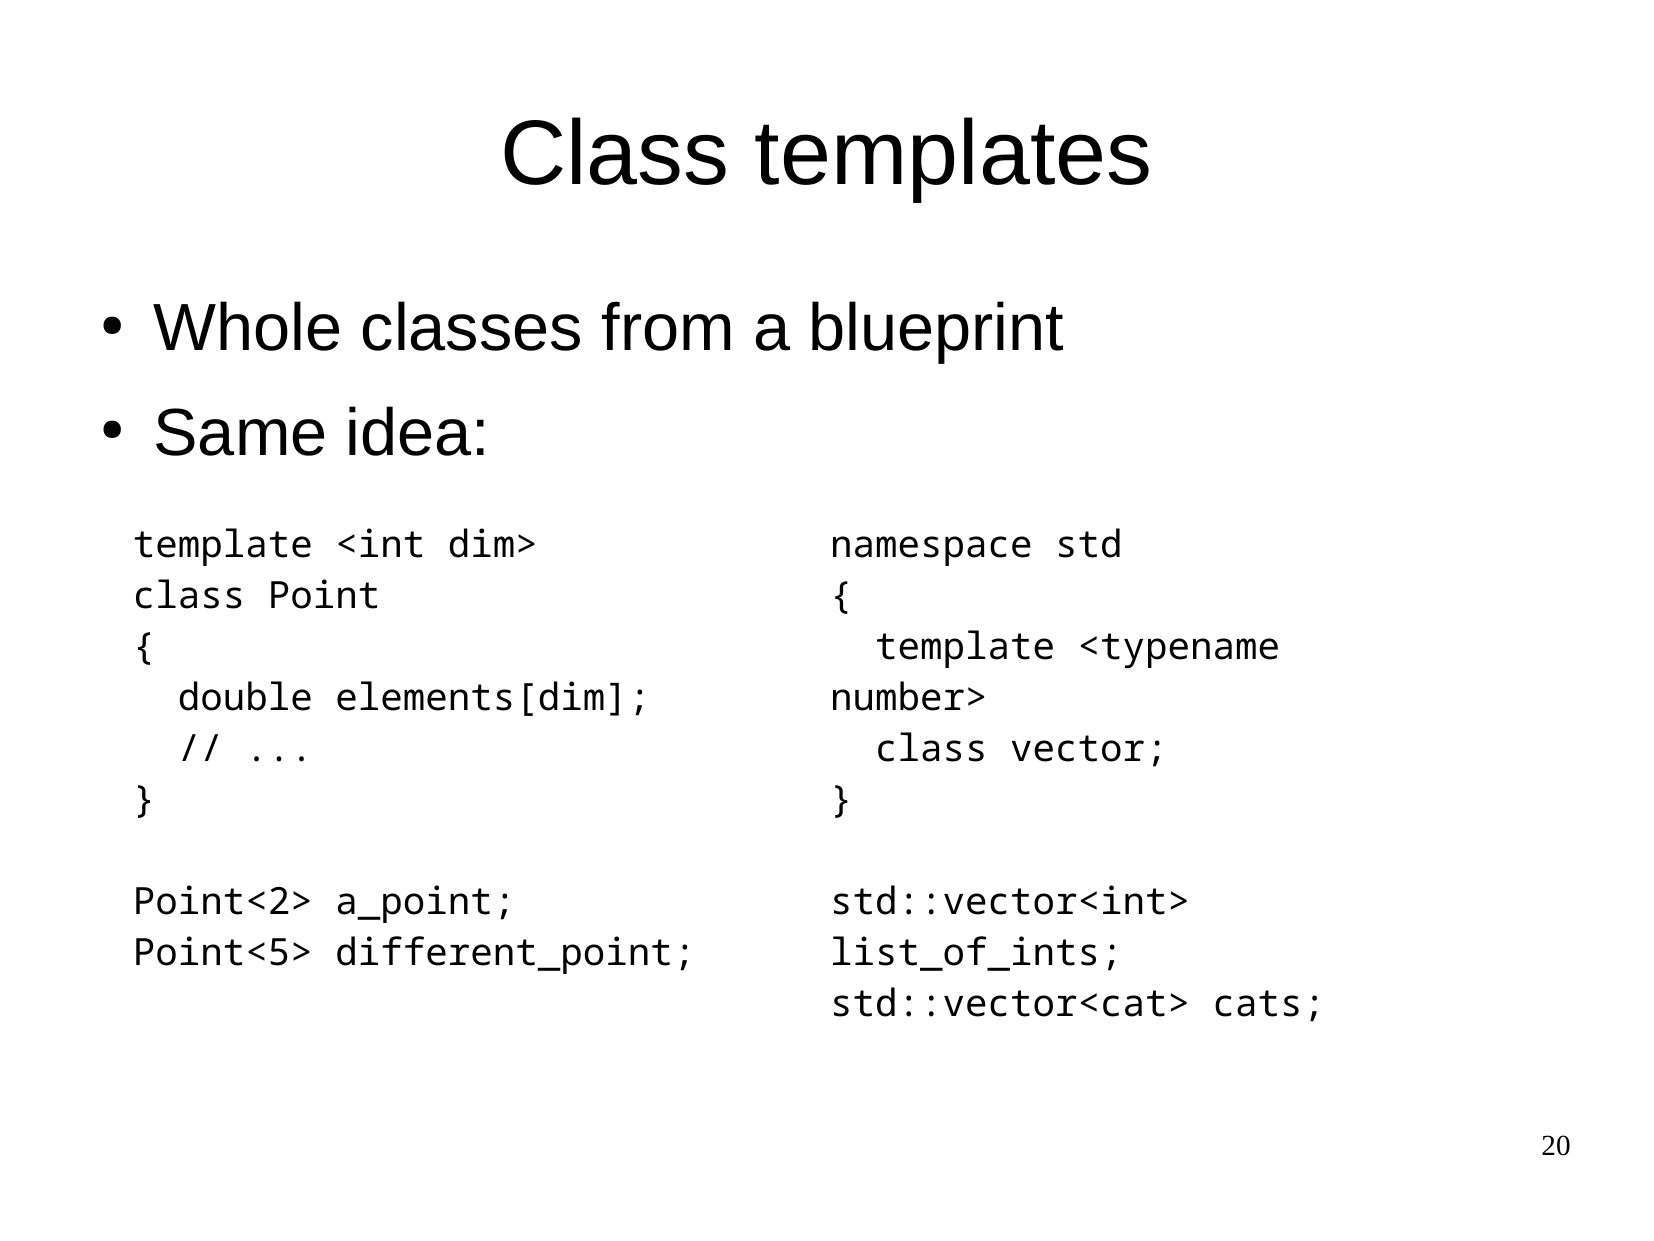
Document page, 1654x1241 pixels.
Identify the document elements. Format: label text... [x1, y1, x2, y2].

title Class templates [82, 49, 1571, 257]
text_box namespace std { template <typename number> class vector; } std::vector<int> list_of_ints; std::vector<cat> cats; [780, 510, 1448, 927]
text_box template <int dim> class Point { double elements[dim]; // ... } Point<2> a_point; Point<5> different_point; [82, 510, 750, 978]
list Whole classes from a blueprint Same idea: [82, 290, 1538, 1010]
